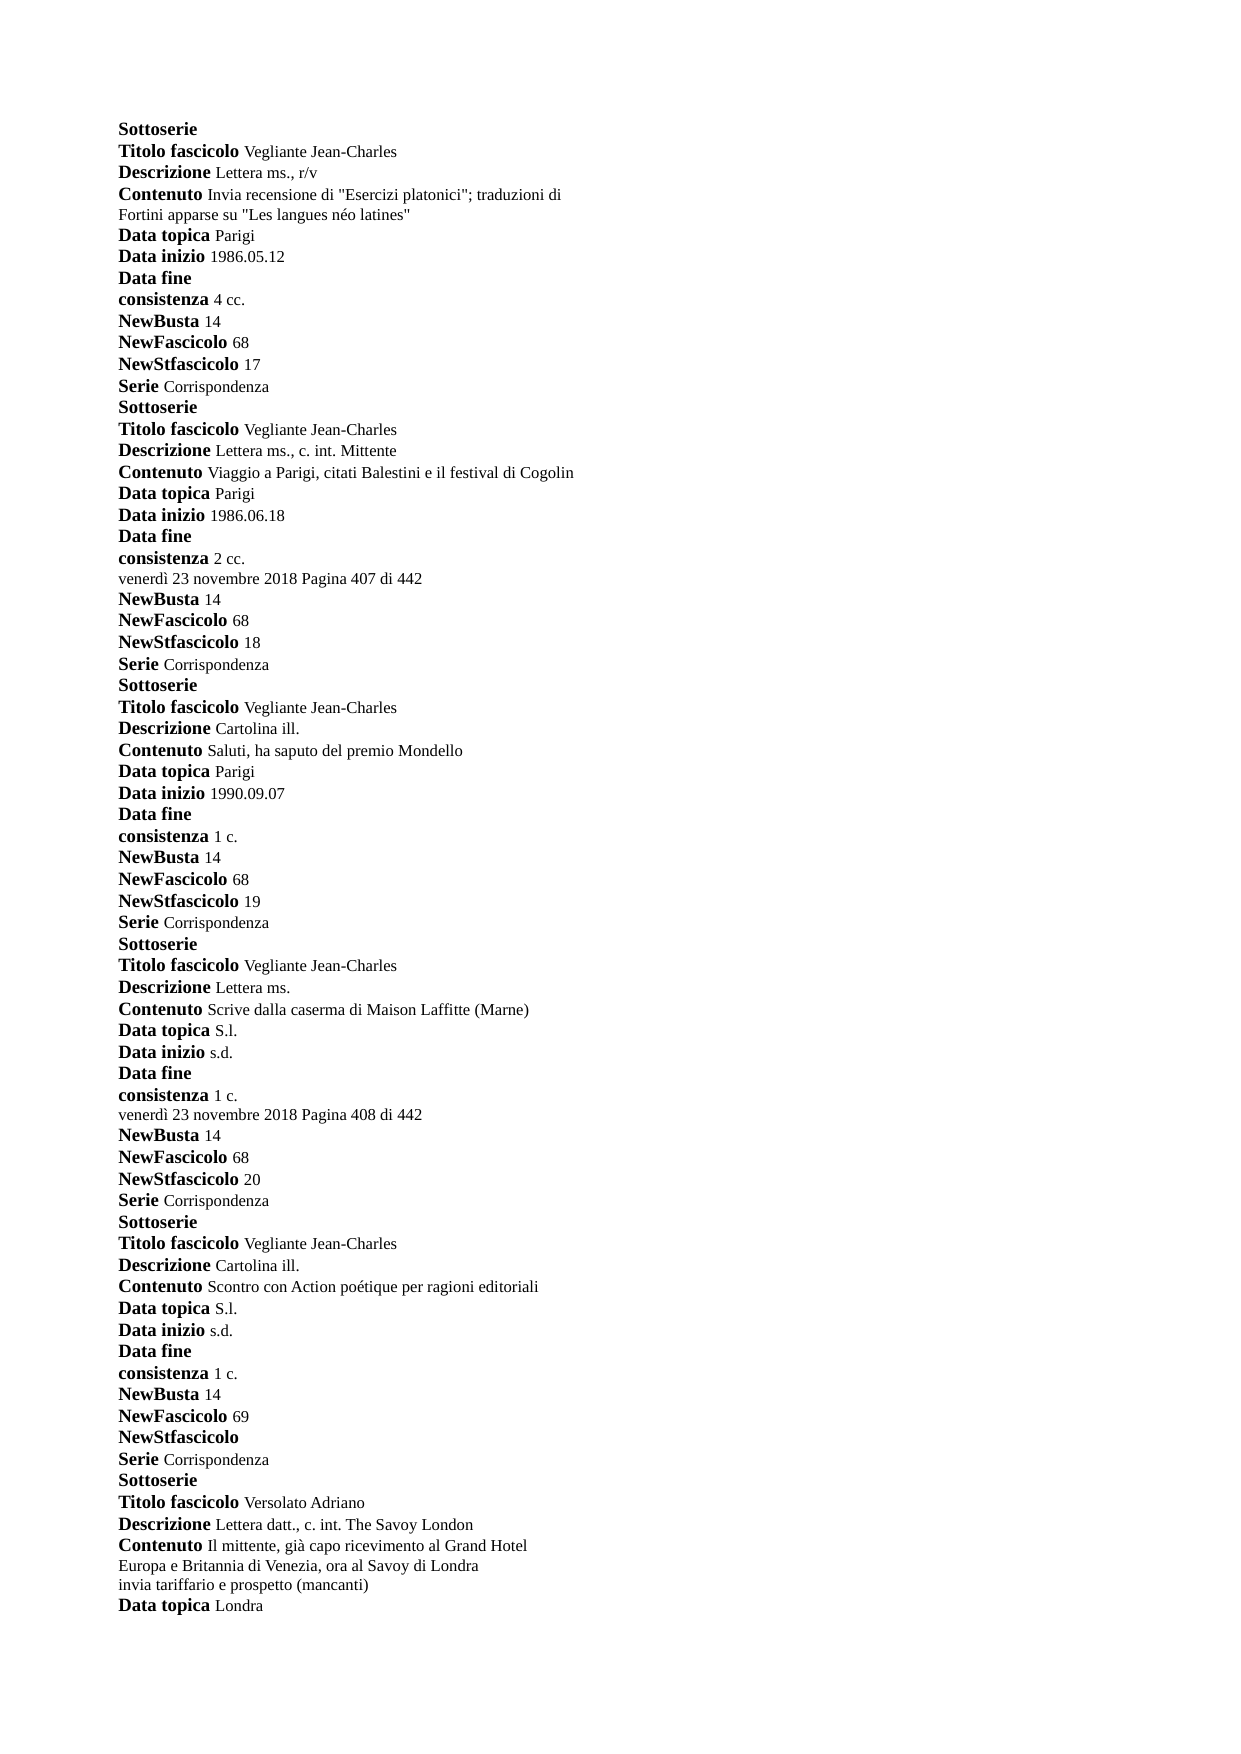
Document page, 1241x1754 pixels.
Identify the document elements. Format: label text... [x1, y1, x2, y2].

text NewBusta 14 [118, 310, 1122, 331]
text NewFascicolo 69 [118, 1405, 1122, 1426]
text Descrizione Lettera datt., c. int. The Savoy London [118, 1512, 1122, 1534]
text NewStfascicolo 18 [118, 631, 1122, 652]
text Contenuto Scrive dalla caserma di Maison Laffitte (Marne) [118, 997, 1122, 1019]
text Titolo fascicolo Versolato Adriano [118, 1491, 1122, 1512]
text Data topica Parigi [118, 482, 1122, 504]
text Data topica Londra [118, 1594, 1122, 1616]
text Data fine [118, 267, 1122, 288]
text invia tariffario e prospetto (mancanti) [118, 1575, 1122, 1594]
text Data fine [118, 525, 1122, 547]
text Sottoserie [118, 396, 1122, 418]
text Descrizione Lettera ms., c. int. Mittente [118, 439, 1122, 461]
text NewStfascicolo 19 [118, 889, 1122, 911]
text Serie Corrispondenza [118, 1189, 1122, 1211]
text Descrizione Cartolina ill. [118, 717, 1122, 739]
text venerdì 23 novembre 2018 Pagina 408 di 442 [118, 1105, 1122, 1124]
text NewStfascicolo 17 [118, 353, 1122, 374]
text NewFascicolo 68 [118, 868, 1122, 889]
text Sottoserie [118, 118, 1122, 140]
text Contenuto Scontro con Action poétique per ragioni editoriali [118, 1275, 1122, 1297]
text NewStfascicolo [118, 1426, 1122, 1448]
text Descrizione Lettera ms. [118, 976, 1122, 997]
text Serie Corrispondenza [118, 911, 1122, 933]
text Data topica S.l. [118, 1019, 1122, 1041]
text NewFascicolo 68 [118, 609, 1122, 631]
text Contenuto Viaggio a Parigi, citati Balestini e il festival di Cogolin [118, 461, 1122, 482]
text Serie Corrispondenza [118, 1448, 1122, 1469]
text Titolo fascicolo Vegliante Jean-Charles [118, 696, 1122, 717]
text Data inizio 1990.09.07 [118, 782, 1122, 803]
text consistenza 2 cc. [118, 547, 1122, 568]
text Serie Corrispondenza [118, 652, 1122, 674]
text NewFascicolo 68 [118, 331, 1122, 353]
text consistenza 1 c. [118, 1362, 1122, 1383]
text Descrizione Lettera ms., r/v [118, 161, 1122, 183]
text Descrizione Cartolina ill. [118, 1254, 1122, 1275]
text NewFascicolo 68 [118, 1146, 1122, 1167]
text NewBusta 14 [118, 1124, 1122, 1146]
text Europa e Britannia di Venezia, ora al Savoy di Londra [118, 1556, 1122, 1575]
text Data topica Parigi [118, 223, 1122, 245]
text Data fine [118, 803, 1122, 825]
text Titolo fascicolo Vegliante Jean-Charles [118, 1232, 1122, 1254]
text Contenuto Invia recensione di "Esercizi platonici"; traduzioni di [118, 183, 1122, 204]
text Data inizio s.d. [118, 1041, 1122, 1062]
text NewStfascicolo 20 [118, 1167, 1122, 1189]
text Titolo fascicolo Vegliante Jean-Charles [118, 954, 1122, 976]
text Sottoserie [118, 674, 1122, 696]
text Data inizio 1986.05.12 [118, 245, 1122, 267]
text Fortini apparse su "Les langues néo latines" [118, 204, 1122, 223]
text Data fine [118, 1340, 1122, 1362]
text Data topica Parigi [118, 760, 1122, 782]
text Sottoserie [118, 1469, 1122, 1491]
text consistenza 4 cc. [118, 288, 1122, 310]
text Data topica S.l. [118, 1297, 1122, 1318]
text consistenza 1 c. [118, 1084, 1122, 1105]
text Data inizio 1986.06.18 [118, 504, 1122, 525]
text Contenuto Saluti, ha saputo del premio Mondello [118, 739, 1122, 760]
text Data fine [118, 1062, 1122, 1084]
text venerdì 23 novembre 2018 Pagina 407 di 442 [118, 568, 1122, 588]
text NewBusta 14 [118, 846, 1122, 868]
text consistenza 1 c. [118, 825, 1122, 846]
text Sottoserie [118, 933, 1122, 954]
text NewBusta 14 [118, 1383, 1122, 1405]
text NewBusta 14 [118, 588, 1122, 609]
text Titolo fascicolo Vegliante Jean-Charles [118, 418, 1122, 439]
text Serie Corrispondenza [118, 374, 1122, 396]
text Data inizio s.d. [118, 1318, 1122, 1340]
text Titolo fascicolo Vegliante Jean-Charles [118, 140, 1122, 161]
text Contenuto Il mittente, già capo ricevimento al Grand Hotel [118, 1534, 1122, 1556]
text Sottoserie [118, 1211, 1122, 1232]
